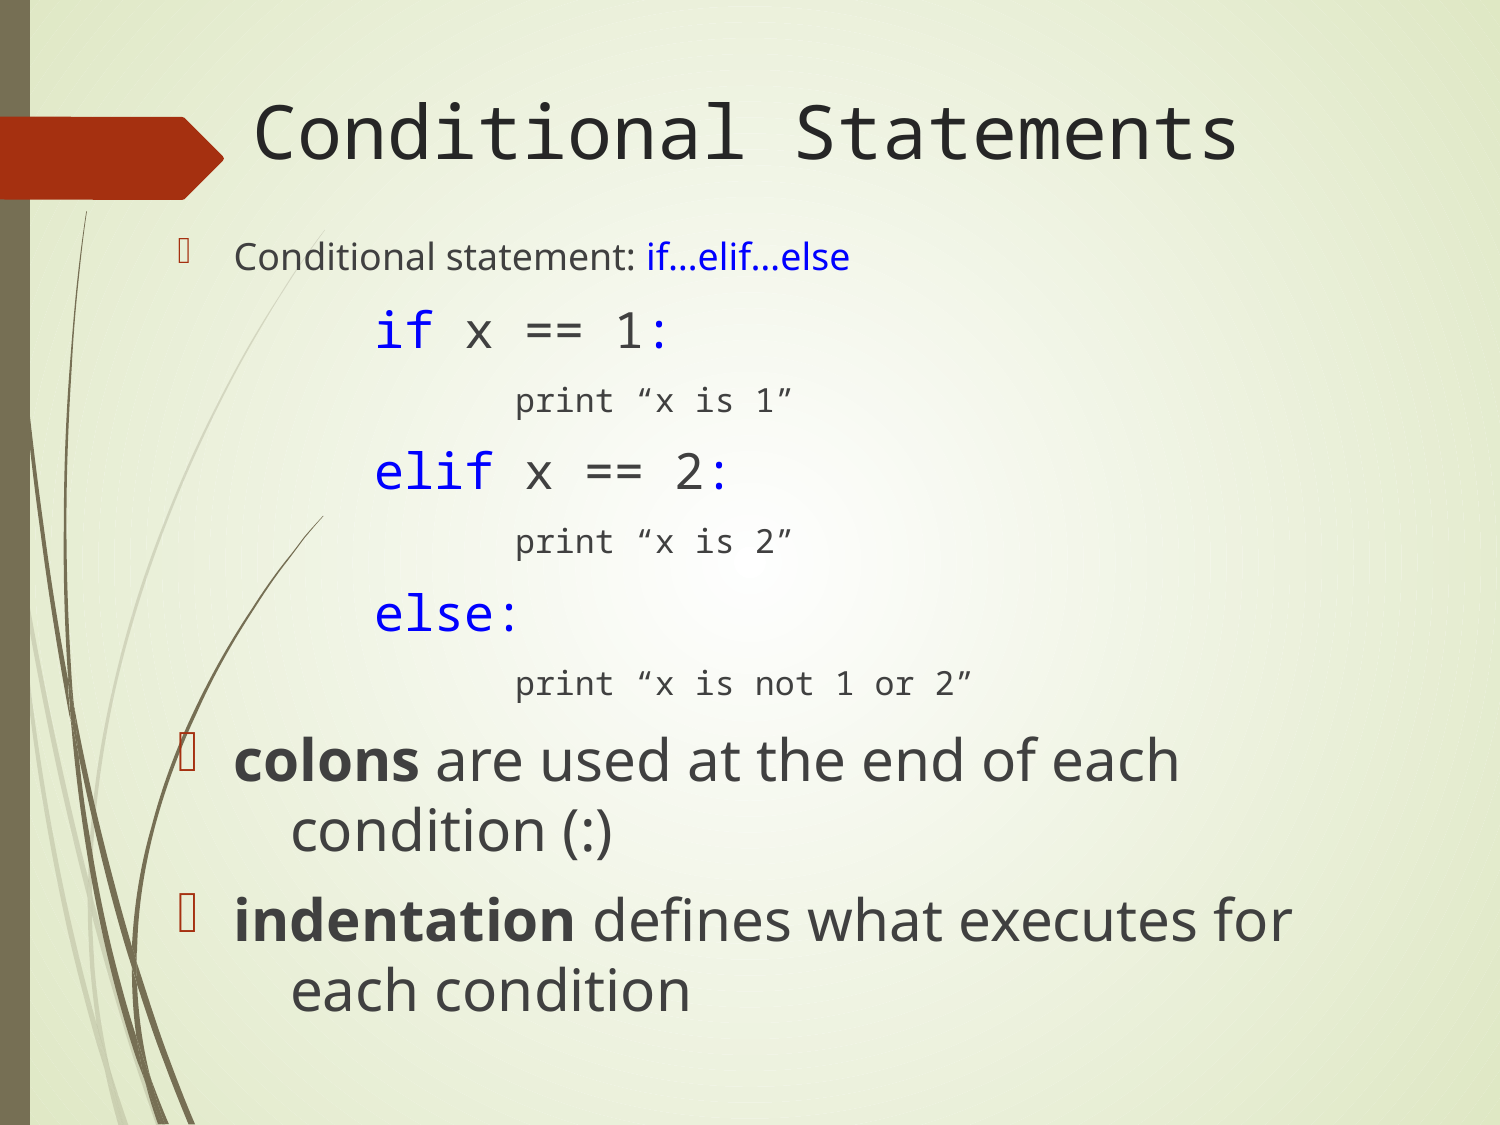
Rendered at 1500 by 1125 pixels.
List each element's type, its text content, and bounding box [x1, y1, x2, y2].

title Conditional Statements [237, 77, 1319, 224]
list Conditional statement: if…elif…else if x == 1: print “x is 1” elif x == 2: print “x is 2” else: print “x is not 1 or 2” colons are used at the end of each condition (:) indentation defines what executes for each condition [162, 224, 1344, 1063]
